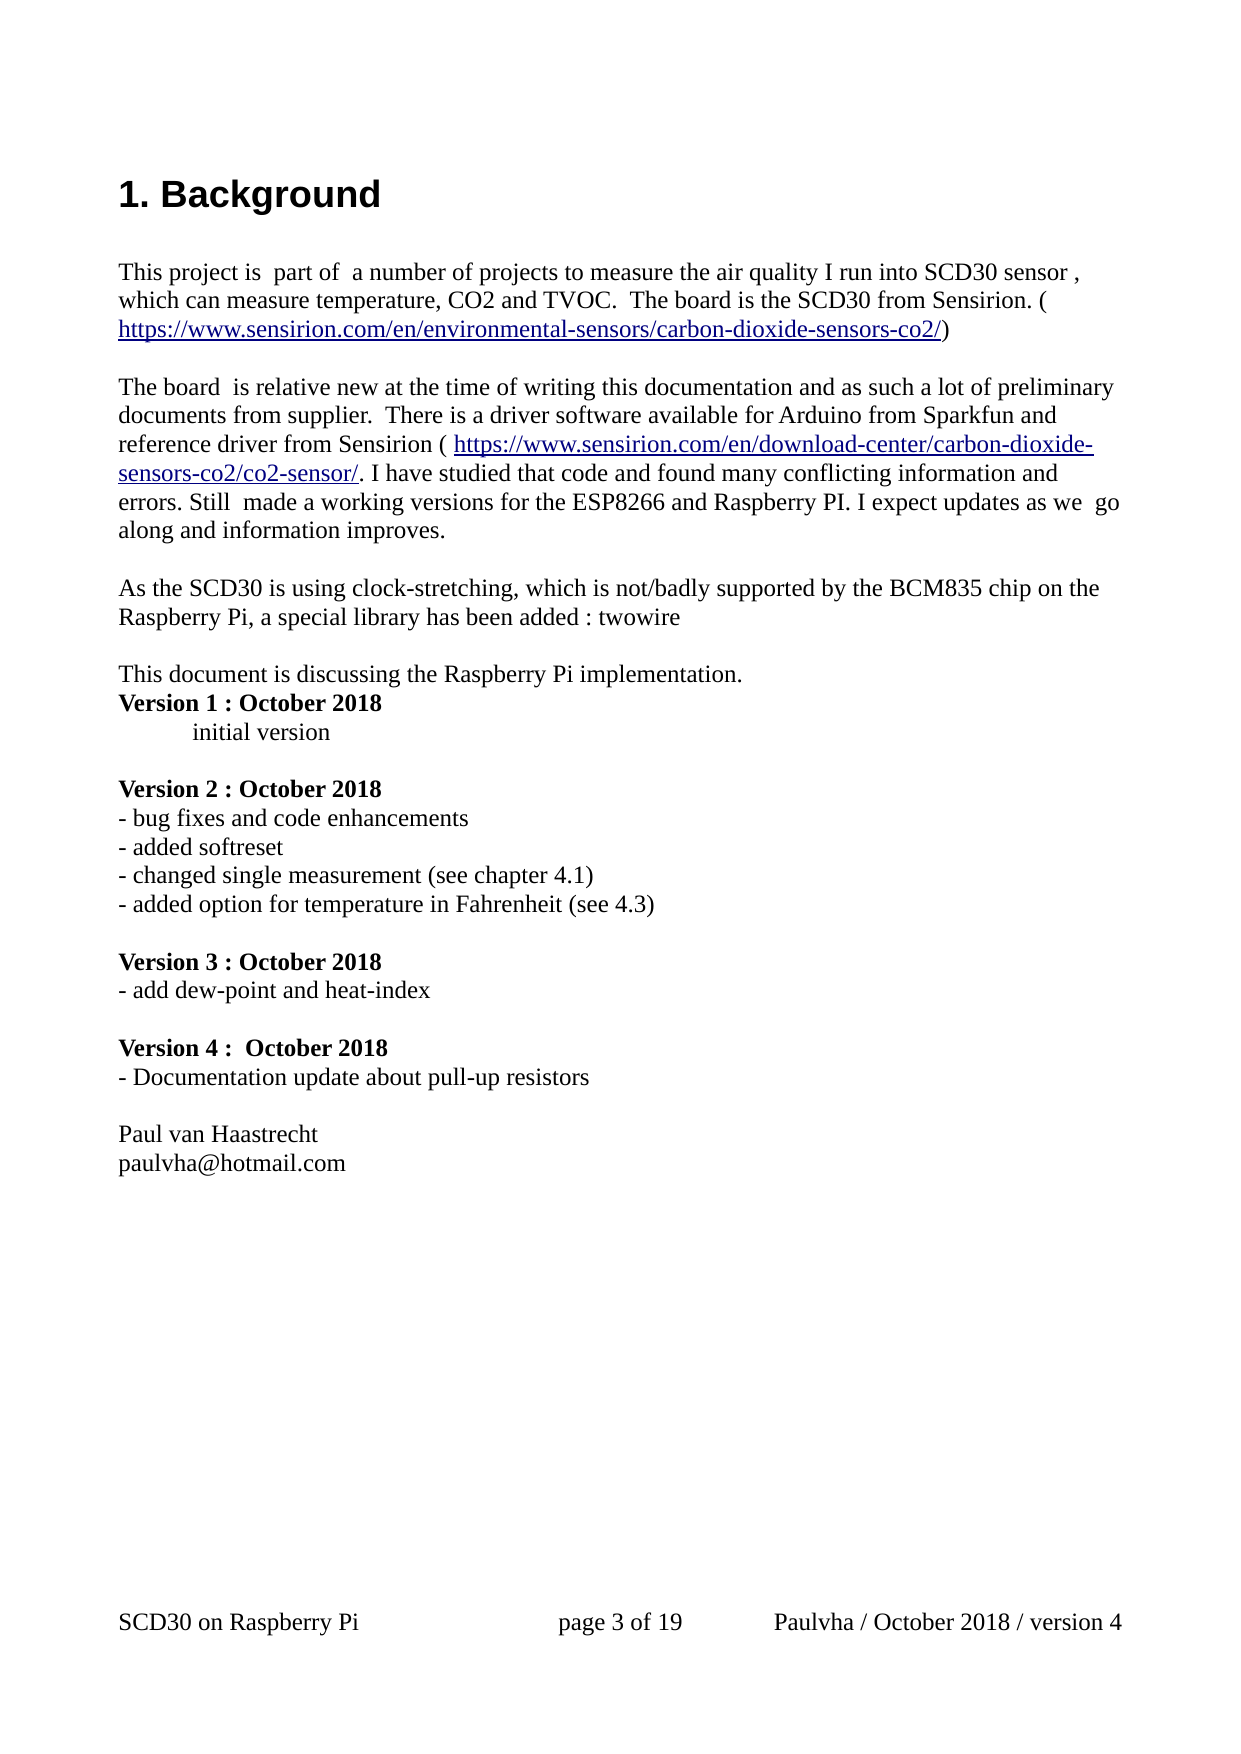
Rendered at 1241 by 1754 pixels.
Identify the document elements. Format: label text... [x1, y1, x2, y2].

text The board is relative new at the time of writing this documentation and as such a lot of preliminary documents from supplier. There is a driver software available for Arduino from Sparkfun and reference driver from Sensirion ( https://www.sensirion.com/en/download-center/carbon-dioxide-sensors-co2/co2-sensor/. I have studied that code and found many conflicting information and errors. Still made a working versions for the ESP8266 and Raspberry PI. I expect updates as we go along and information improves. [118, 372, 1122, 544]
text This document is discussing the Raspberry Pi implementation. [118, 659, 1122, 688]
text - added option for temperature in Fahrenheit (see 4.3) [118, 889, 1122, 918]
text - bug fixes and code enhancements [118, 803, 1122, 832]
text paulvha@hotmail.com [118, 1148, 1122, 1177]
text Version 1 : October 2018 [118, 688, 1122, 717]
text initial version [118, 717, 1122, 746]
subtitle 1. Background [118, 172, 1122, 216]
text Version 4 : October 2018 [118, 1033, 1122, 1062]
text Paul van Haastrecht [118, 1119, 1122, 1148]
text As the SCD30 is using clock-stretching, which is not/badly supported by the BCM835 chip on the Raspberry Pi, a special library has been added : twowire [118, 573, 1122, 631]
text Version 2 : October 2018 [118, 774, 1122, 803]
text Version 3 : October 2018 [118, 947, 1122, 976]
text - add dew-point and heat-index [118, 976, 1122, 1004]
text - added softreset [118, 832, 1122, 861]
text - Documentation update about pull-up resistors [118, 1062, 1122, 1091]
text - changed single measurement (see chapter 4.1) [118, 861, 1122, 889]
text This project is part of a number of projects to measure the air quality I run into SCD30 sensor , which can measure temperature, CO2 and TVOC. The board is the SCD30 from Sensirion. ( https://www.sensirion.com/en/environmental-sensors/carbon-dioxide-sensors-co2/) [118, 257, 1122, 343]
